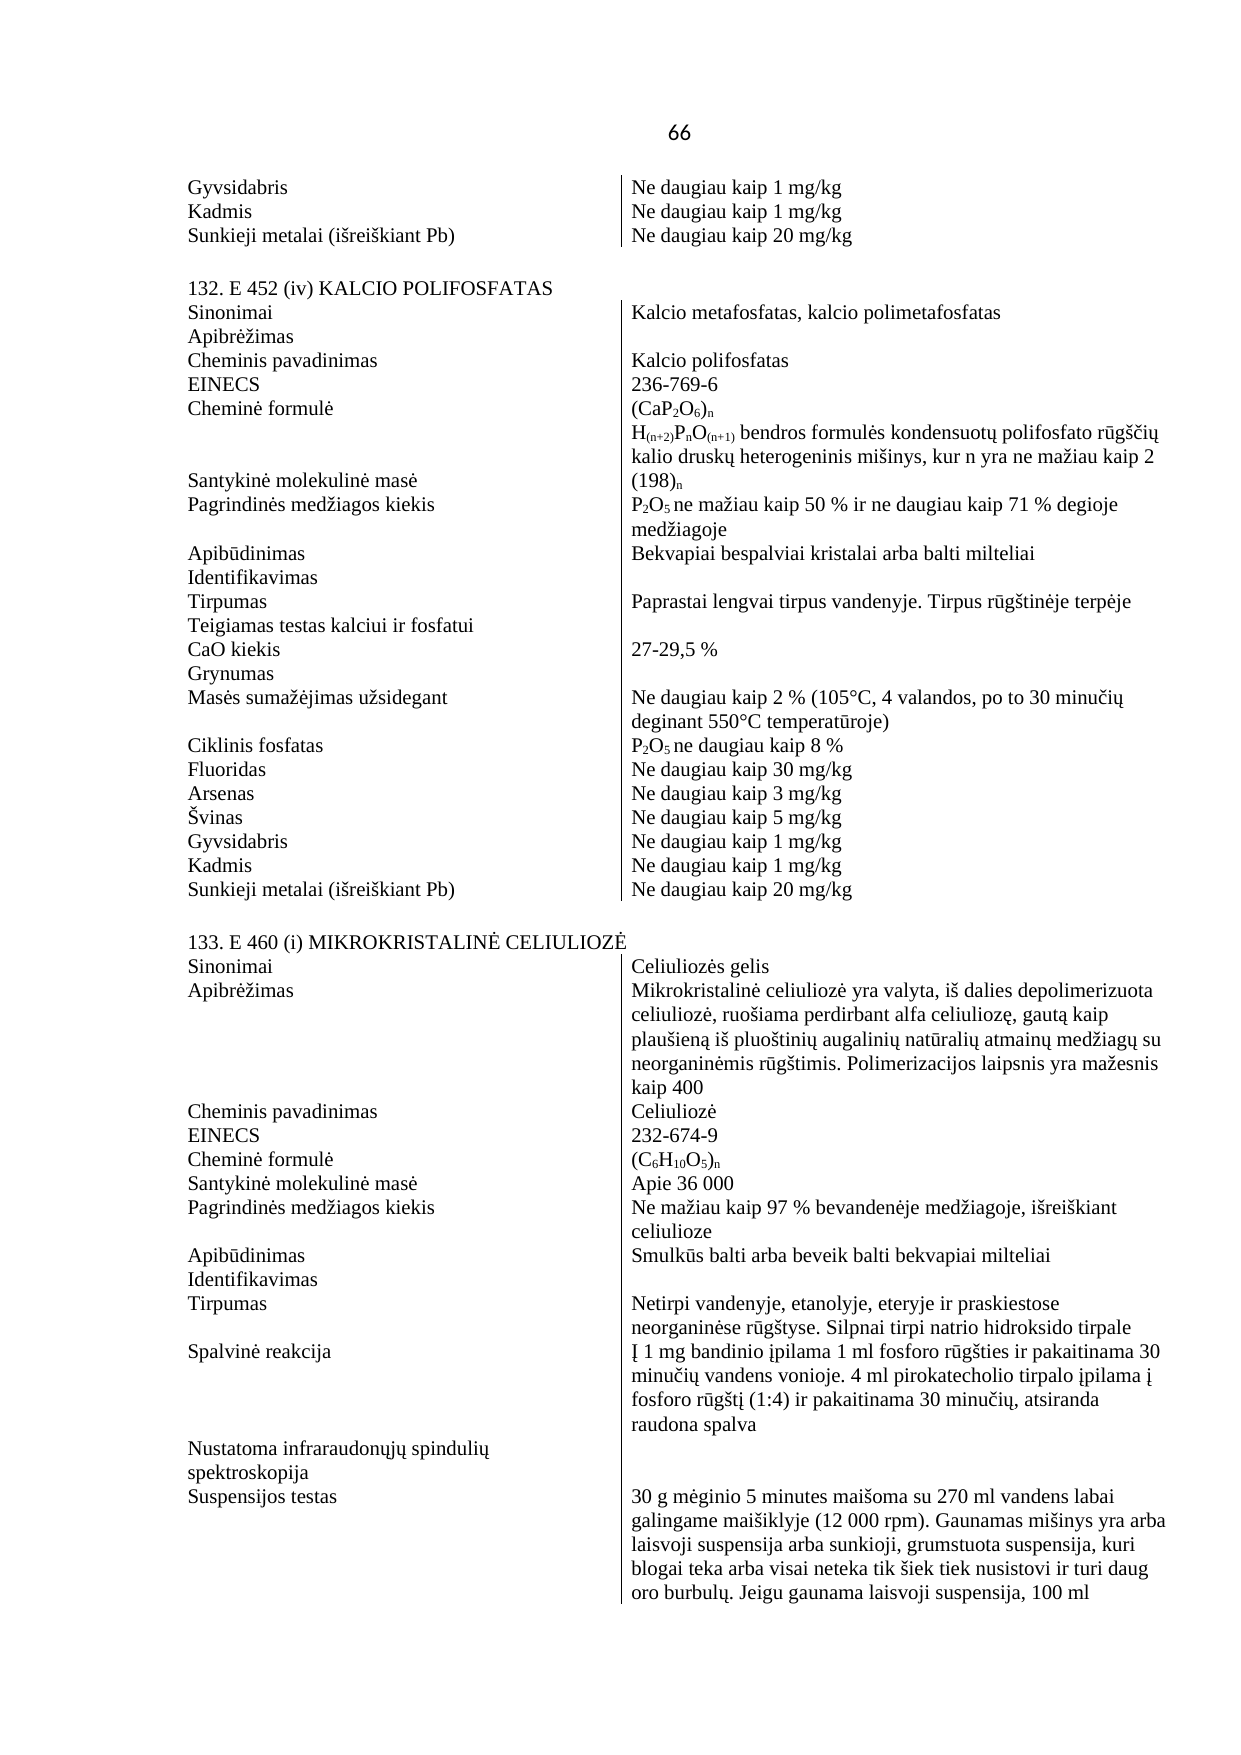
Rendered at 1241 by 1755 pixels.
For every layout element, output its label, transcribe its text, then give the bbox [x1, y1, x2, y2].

table_cell Apibrėžimas [177, 324, 621, 348]
table_cell (198)n [622, 468, 1181, 492]
table_cell Sunkieji metalai (išreiškiant Pb) [177, 878, 621, 901]
table_cell Santykinė molekulinė masė [177, 468, 621, 492]
table_cell [622, 565, 1181, 589]
table_cell Netirpi vandenyje, etanolyje, eteryje ir praskiestose neorganinėse rūgštyse. Silpnai tirpi natrio hidroksido tirpale [622, 1291, 1181, 1339]
table_cell Smulkūs balti arba beveik balti bekvapiai milteliai [622, 1243, 1181, 1267]
table_cell EINECS [177, 1123, 621, 1147]
table_cell 236-769-6 [622, 372, 1181, 396]
table_cell P2O5 ne daugiau kaip 8 % [622, 733, 1181, 757]
table_cell Ne daugiau kaip 1 mg/kg [622, 829, 1181, 853]
table_cell Ne daugiau kaip 20 mg/kg [622, 878, 1181, 901]
table_cell Tirpumas [177, 589, 621, 613]
table_cell Grynumas [177, 661, 621, 685]
table_cell (C6H10O5)n [622, 1147, 1181, 1171]
table_cell Kalcio polifosfatas [622, 348, 1181, 372]
table_cell Fluoridas [177, 757, 621, 781]
table_cell (CaP2O6)n H(n+2)PnO(n+1) bendros formulės kondensuotų polifosfato rūgščių kalio druskų heterogeninis mišinys, kur n yra ne mažiau kaip 2 [622, 396, 1181, 468]
table_cell Bekvapiai bespalviai kristalai arba balti milteliai [622, 541, 1181, 564]
table_cell Teigiamas testas kalciui ir fosfatui [177, 613, 621, 637]
table_cell Ne mažiau kaip 97 % bevandenėje medžiagoje, išreiškiant celiulioze [622, 1195, 1181, 1243]
table_cell Apibūdinimas [177, 1243, 621, 1267]
table_cell Arsenas [177, 781, 621, 805]
table_cell P2O5 ne mažiau kaip 50 % ir ne daugiau kaip 71 % degioje medžiagoje [622, 493, 1181, 541]
table_cell Ne daugiau kaip 1 mg/kg [622, 853, 1181, 877]
table_cell CaO kiekis [177, 637, 621, 661]
table_cell Santykinė molekulinė masė [177, 1171, 621, 1195]
table_cell [622, 324, 1181, 348]
table_cell [622, 613, 1181, 637]
table_cell Kadmis [177, 853, 621, 877]
table_cell Paprastai lengvai tirpus vandenyje. Tirpus rūgštinėje terpėje [622, 589, 1181, 613]
table_cell 232-674-9 [622, 1123, 1181, 1147]
table_cell Celiuliozė [622, 1099, 1181, 1123]
table_cell Identifikavimas [177, 1267, 621, 1291]
table_cell Identifikavimas [177, 565, 621, 589]
table_cell Cheminis pavadinimas [177, 1099, 621, 1123]
table_cell Apibūdinimas [177, 541, 621, 564]
table_cell Sinonimai [177, 300, 621, 324]
table_cell Nustatoma infraraudonųjų spindulių spektroskopija [177, 1436, 621, 1484]
table_cell Švinas [177, 805, 621, 829]
table_cell 30 g mėginio 5 minutes maišoma su 270 ml vandens labai galingame maišiklyje (12 000 rpm). Gaunamas mišinys yra arba laisvoji suspensija arba sunkioji, grumstuota suspensija, kuri blogai teka arba visai neteka tik šiek tiek nusistovi ir turi daug oro burbulų. Jeigu gaunama laisvoji suspensija, 100 ml [622, 1484, 1181, 1604]
table_header 133. E 460 (i) MIKROKRISTALINĖ CELIULIOZĖ [177, 930, 1181, 954]
table_cell Apie 36 000 [622, 1171, 1181, 1195]
table_cell Masės sumažėjimas užsidegant [177, 685, 621, 733]
table_cell Kadmis [177, 199, 621, 223]
table_cell Į 1 mg bandinio įpilama 1 ml fosforo rūgšties ir pakaitinama 30 minučių vandens vonioje. 4 ml pirokatecholio tirpalo įpilama į fosforo rūgštį (1:4) ir pakaitinama 30 minučių, atsiranda raudona spalva [622, 1339, 1181, 1436]
table_cell Ne daugiau kaip 3 mg/kg [622, 781, 1181, 805]
table_header 132. E 452 (iv) KALCIO POLIFOSFATAS [177, 276, 1181, 300]
table_cell Ne daugiau kaip 1 mg/kg [622, 199, 1181, 223]
table_cell Gyvsidabris [177, 175, 621, 199]
table_cell [622, 1436, 1181, 1484]
table_cell Ne daugiau kaip 30 mg/kg [622, 757, 1181, 781]
table_cell Ne daugiau kaip 2 % (105°C, 4 valandos, po to 30 minučių deginant 550°C temperatūroje) [622, 685, 1181, 733]
table_cell Pagrindinės medžiagos kiekis [177, 493, 621, 541]
table_cell Cheminė formulė [177, 396, 621, 468]
table_cell Ciklinis fosfatas [177, 733, 621, 757]
table_cell Suspensijos testas [177, 1484, 621, 1604]
table_cell Gyvsidabris [177, 829, 621, 853]
table_cell [622, 661, 1181, 685]
table_cell EINECS [177, 372, 621, 396]
table_cell Ne daugiau kaip 1 mg/kg [622, 175, 1181, 199]
table_cell Ne daugiau kaip 5 mg/kg [622, 805, 1181, 829]
table_cell Mikrokristalinė celiuliozė yra valyta, iš dalies depolimerizuota celiuliozė, ruošiama perdirbant alfa celiuliozę, gautą kaip plaušieną iš pluoštinių augalinių natūralių atmainų medžiagų su neorganinėmis rūgštimis. Polimerizacijos laipsnis yra mažesnis kaip 400 [622, 978, 1181, 1099]
table_cell Kalcio metafosfatas, kalcio polimetafosfatas [622, 300, 1181, 324]
table_cell Apibrėžimas [177, 978, 621, 1099]
table_cell [622, 1267, 1181, 1291]
table_cell Tirpumas [177, 1291, 621, 1339]
table_cell Cheminė formulė [177, 1147, 621, 1171]
table_cell Sinonimai [177, 954, 621, 978]
table_cell 27-29,5 % [622, 637, 1181, 661]
table_cell Spalvinė reakcija [177, 1339, 621, 1436]
table_cell Cheminis pavadinimas [177, 348, 621, 372]
table_cell Pagrindinės medžiagos kiekis [177, 1195, 621, 1243]
table_cell Ne daugiau kaip 20 mg/kg [622, 223, 1181, 247]
table_cell Sunkieji metalai (išreiškiant Pb) [177, 223, 621, 247]
table_cell Celiuliozės gelis [622, 954, 1181, 978]
